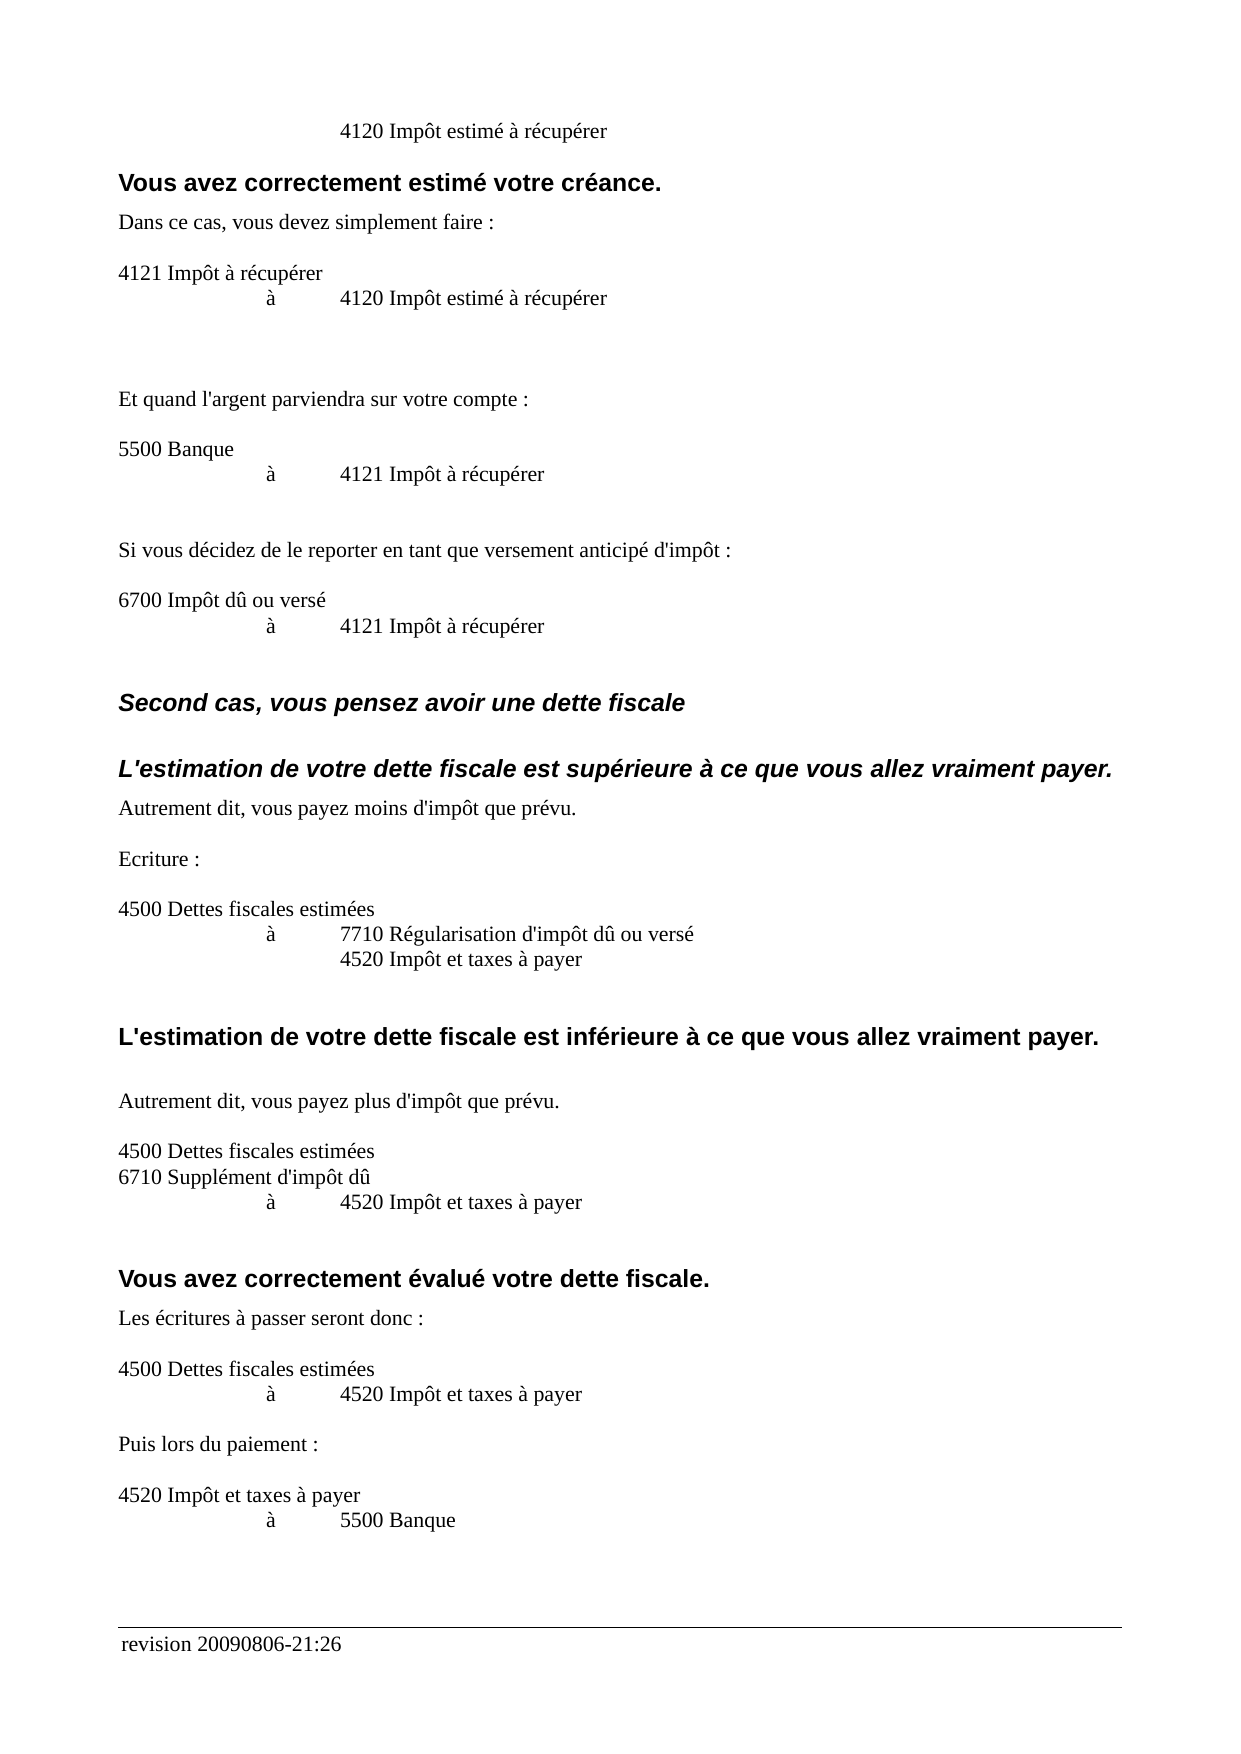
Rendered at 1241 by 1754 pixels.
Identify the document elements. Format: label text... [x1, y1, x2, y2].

text à 4120 Impôt estimé à récupérer [118, 285, 1122, 310]
subtitle L'estimation de votre dette fiscale est inférieure à ce que vous allez vraiment payer. [118, 1022, 1122, 1050]
text à 4520 Impôt et taxes à payer [118, 1381, 1122, 1406]
text 4520 Impôt et taxes à payer [118, 946, 1122, 972]
text Puis lors du paiement : [118, 1431, 1122, 1457]
text 4120 Impôt estimé à récupérer [118, 118, 1122, 143]
text Si vous décidez de le reporter en tant que versement anticipé d'impôt : [118, 537, 1122, 562]
text Les écritures à passer seront donc : [118, 1305, 1122, 1331]
subtitle Second cas, vous pensez avoir une dette fiscale [118, 688, 1122, 717]
text 4121 Impôt à récupérer [118, 260, 1122, 285]
text 4520 Impôt et taxes à payer [118, 1482, 1122, 1507]
text 4500 Dettes fiscales estimées [118, 896, 1122, 921]
text 5500 Banque [118, 436, 1122, 461]
subtitle Vous avez correctement évalué votre dette fiscale. [118, 1264, 1122, 1293]
text à 4121 Impôt à récupérer [118, 613, 1122, 638]
text à 5500 Banque [118, 1507, 1122, 1532]
text Autrement dit, vous payez moins d'impôt que prévu. [118, 795, 1122, 820]
text à 4121 Impôt à récupérer [118, 461, 1122, 487]
text à 4520 Impôt et taxes à payer [118, 1189, 1122, 1214]
text Et quand l'argent parviendra sur votre compte : [118, 386, 1122, 411]
text 6700 Impôt dû ou versé [118, 587, 1122, 613]
text Dans ce cas, vous devez simplement faire : [118, 209, 1122, 234]
text Autrement dit, vous payez plus d'impôt que prévu. [118, 1088, 1122, 1113]
text à 7710 Régularisation d'impôt dû ou versé [118, 921, 1122, 946]
text 4500 Dettes fiscales estimées [118, 1138, 1122, 1164]
text 6710 Supplément d'impôt dû [118, 1164, 1122, 1189]
subtitle Vous avez correctement estimé votre créance. [118, 168, 1122, 197]
text 4500 Dettes fiscales estimées [118, 1356, 1122, 1381]
subtitle L'estimation de votre dette fiscale est supérieure à ce que vous allez vraiment payer. [118, 754, 1122, 783]
text Ecriture : [118, 846, 1122, 871]
